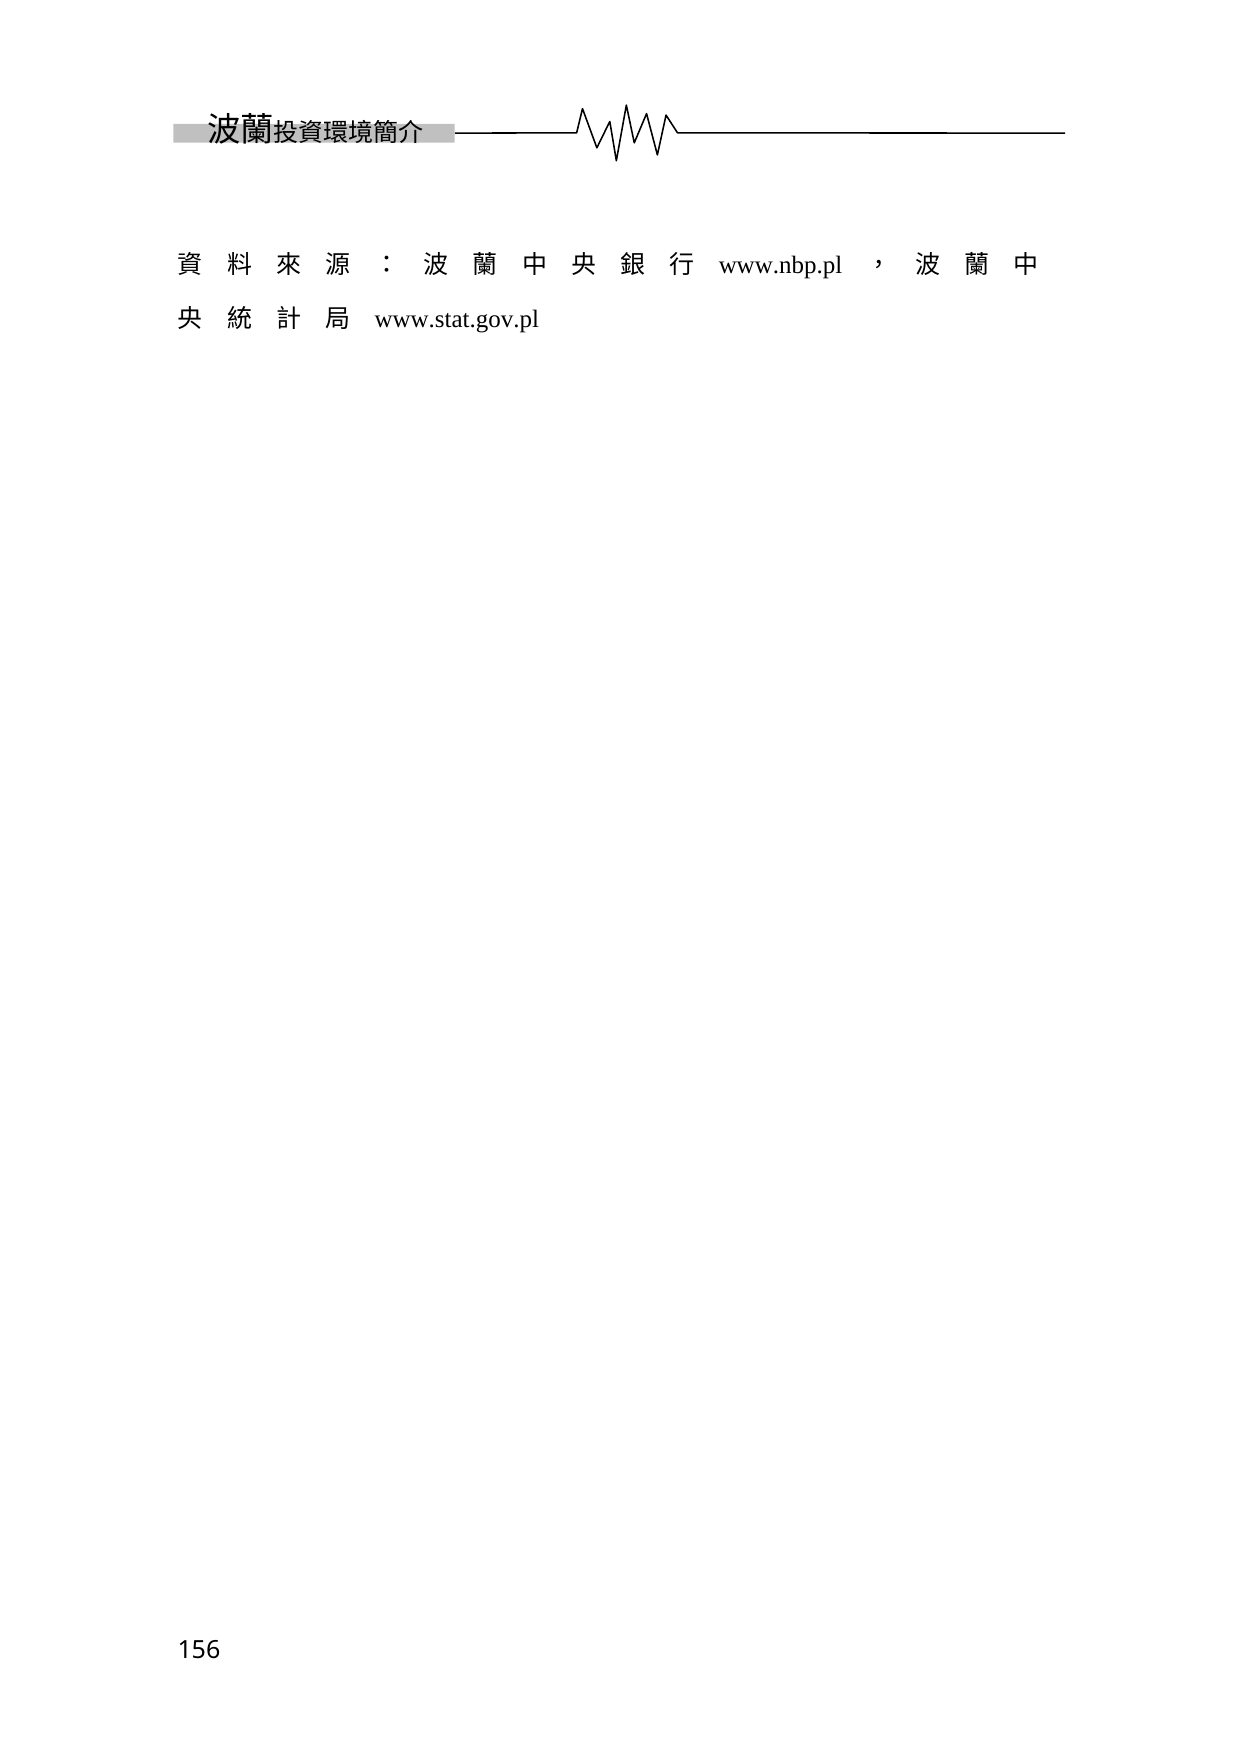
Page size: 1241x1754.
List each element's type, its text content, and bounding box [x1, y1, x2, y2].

text 資料來源：波蘭中央銀行www.nbp.pl，波蘭中央統計局www.stat.gov.pl [178, 236, 1063, 343]
